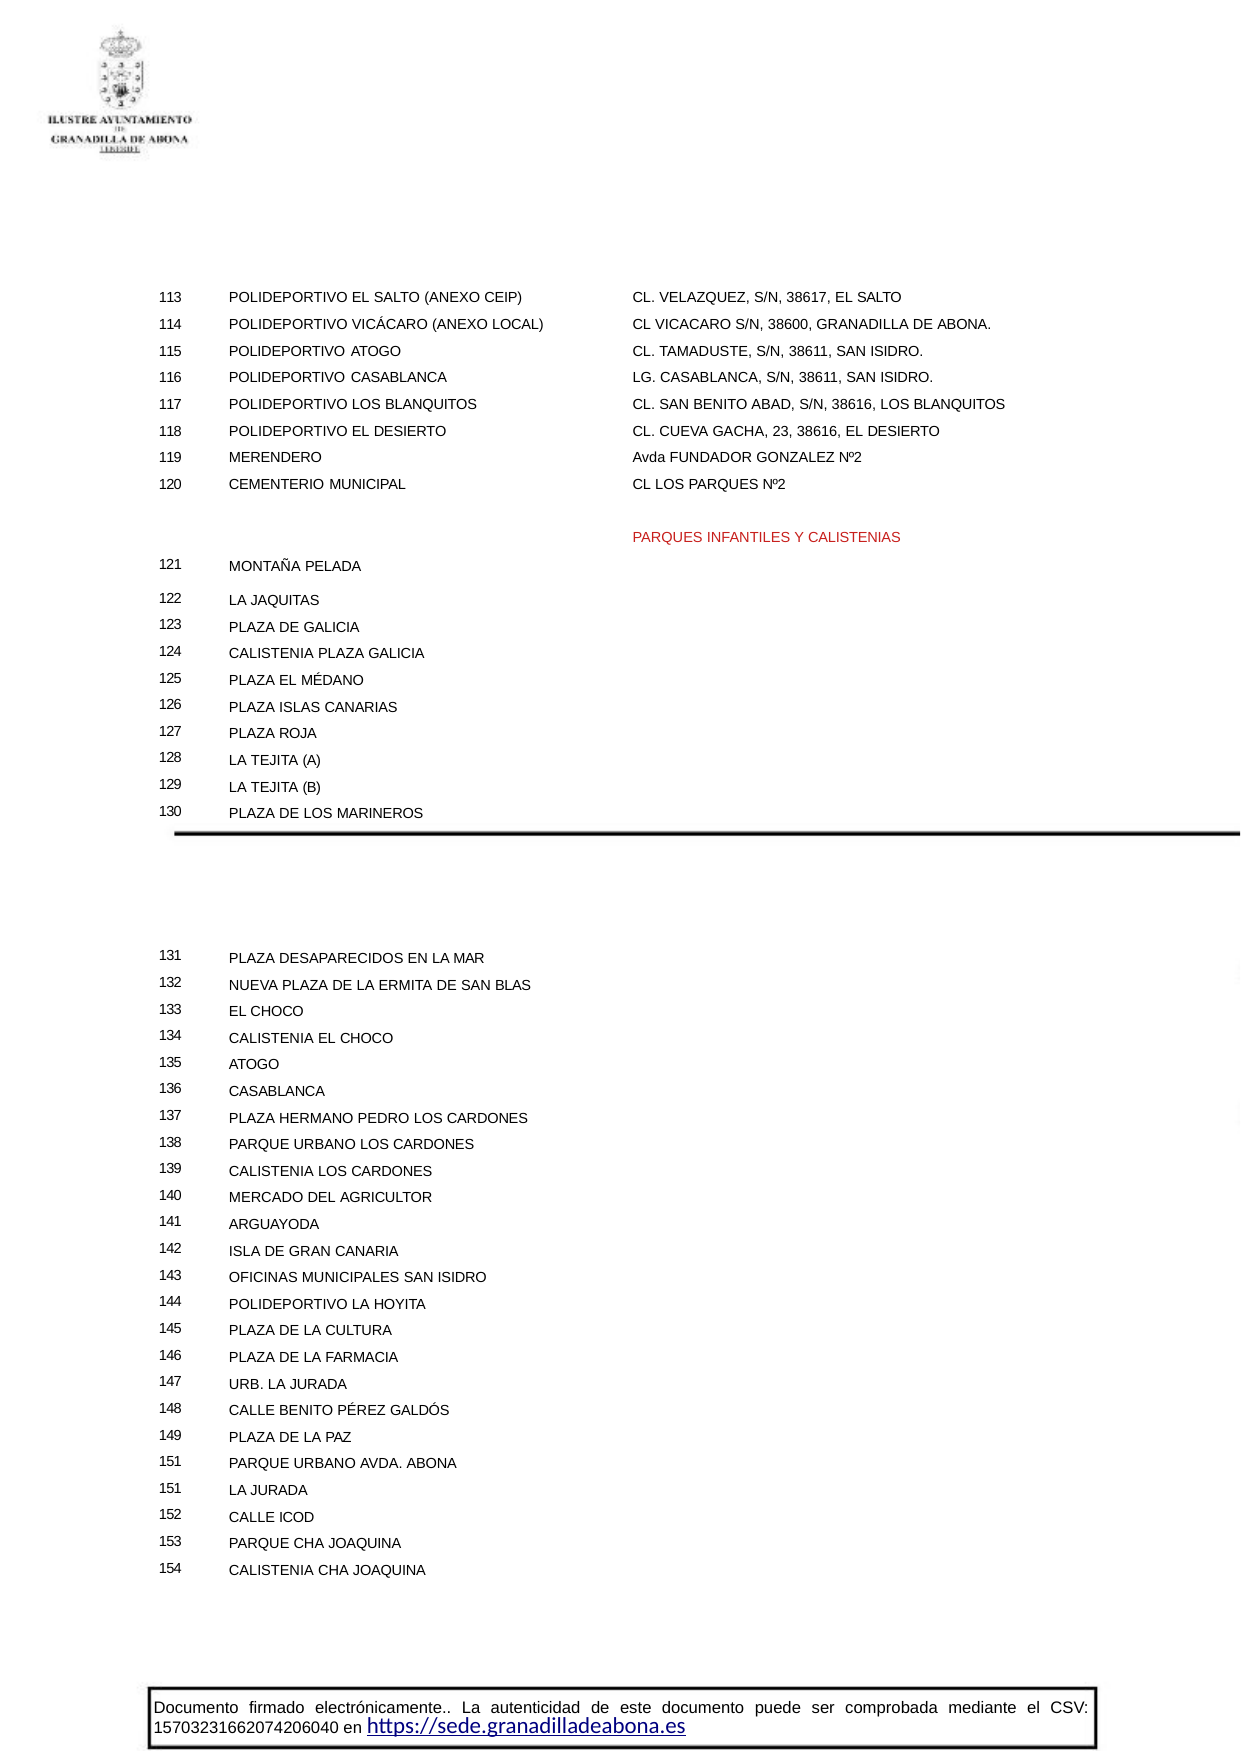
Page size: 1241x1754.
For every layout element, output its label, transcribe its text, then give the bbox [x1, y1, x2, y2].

text CL. TAMADUSTE, S/N, 38611, SAN ISIDRO. [632, 343, 1027, 359]
text Avda FUNDADOR GONZALEZ Nº2 [632, 450, 1027, 466]
text PARQUE CHA JOAQUINA [229, 1536, 449, 1552]
text 1 [158, 1134, 192, 1151]
text CL. VELAZQUEZ, S/N, 38617, EL SALTO [632, 290, 1027, 306]
text 15703231662074206040 en https://sede.granadilladeabona.es [153, 1718, 1113, 1737]
text 1 [158, 1320, 192, 1337]
text 1 [158, 1480, 192, 1496]
text PLAZA DE LA PAZ [229, 1429, 473, 1446]
text 41 [192, 1214, 207, 1230]
text CL VICACARO S/N, 38600, GRANADILLA DE ABONA. [632, 317, 1027, 333]
text 34 [192, 1028, 207, 1044]
text Documento firmado electrónicamente.. La autenticidad de este documento puede ser comprobada mediante el CSV: [153, 1699, 1113, 1718]
text PLAZA DE LA FARMACIA [229, 1349, 510, 1366]
text 1 [158, 1427, 192, 1443]
text LA JAQUITAS [229, 593, 345, 609]
text PLAZA DESAPARECIDOS EN LA MAR [229, 950, 555, 967]
text CALISTENIA EL CHOCO [229, 1030, 417, 1047]
text 1 [158, 450, 192, 466]
text 1 [158, 643, 192, 660]
text 1 [158, 1108, 192, 1124]
text 48 [192, 1400, 207, 1417]
text 47 [192, 1374, 207, 1390]
text 1 [158, 396, 192, 413]
text 33 [192, 1001, 207, 1017]
text 20 [192, 476, 207, 493]
text 14 [192, 317, 207, 333]
text 1 [158, 1560, 192, 1576]
text 1 [158, 1374, 192, 1390]
text CL. CUEVA GACHA, 23, 38616, EL DESIERTO [632, 423, 1027, 439]
text 1 [158, 697, 192, 713]
text 43 [192, 1267, 207, 1283]
text 1 [158, 1400, 192, 1417]
text 1 [158, 290, 166, 306]
text 16 [192, 370, 207, 386]
text EL CHOCO [229, 1004, 555, 1020]
text PARQUE URBANO LOS CARDONES [229, 1137, 551, 1153]
text 1 [158, 974, 192, 991]
text 1 [158, 670, 192, 686]
text 42 [192, 1241, 207, 1257]
text 36 [192, 1081, 207, 1097]
text LA TEJITA (B) [229, 779, 346, 795]
text CALLE BENITO PÉREZ GALDÓS [229, 1403, 473, 1419]
text 1 [158, 723, 192, 739]
text NUEVA PLAZA DE LA ERMITA DE SAN BLAS [229, 977, 555, 993]
text 19 [192, 450, 207, 466]
text 1 [158, 1214, 192, 1230]
text 13 [166, 290, 207, 306]
text LG. CASABLANCA, S/N, 38611, SAN ISIDRO. [632, 370, 1027, 386]
text 51 [192, 1453, 207, 1470]
text 39 [192, 1161, 207, 1177]
text CL. SAN BENITO ABAD, S/N, 38616, LOS BLANQUITOS [632, 396, 1027, 413]
text MERENDERO [229, 450, 501, 466]
text OFICINAS MUNICIPALES SAN ISIDRO [229, 1270, 510, 1286]
text PARQUES INFANTILES Y CALISTENIAS [632, 529, 926, 546]
text MONTAÑA PELADA [229, 559, 386, 575]
text CEMENTERIO MUNICIPAL [229, 476, 432, 493]
text CASABLANCA [229, 1083, 352, 1100]
text 1 [158, 476, 192, 493]
text LA TEJITA (A) [229, 752, 346, 769]
text 1 [158, 1081, 192, 1097]
text 1 [158, 1161, 192, 1177]
text 1 [158, 1054, 192, 1071]
text PLAZA ROJA [229, 726, 448, 742]
text POLIDEPORTIVO CASABLANCA [229, 370, 501, 386]
text 1 [158, 1267, 192, 1283]
text PLAZA DE LOS MARINEROS [229, 806, 447, 822]
text POLIDEPORTIVO ATOGO [229, 343, 566, 359]
text 1 [158, 1507, 192, 1523]
text ARGUAYODA [229, 1216, 551, 1233]
text 46 [192, 1347, 207, 1363]
text PLAZA EL MÉDANO [229, 673, 448, 689]
text 27 [192, 723, 207, 739]
text ISLA DE GRAN CANARIA [229, 1243, 510, 1259]
text 37 [192, 1108, 207, 1124]
text 26 [192, 697, 207, 713]
text 28 [192, 750, 207, 766]
text 1 [158, 1347, 192, 1363]
text PARQUE URBANO AVDA. ABONA [229, 1456, 482, 1472]
text 1 [158, 1294, 192, 1310]
text 51 [192, 1480, 207, 1496]
text LA JURADA [229, 1483, 482, 1499]
text PLAZA HERMANO PEDRO LOS CARDONES [229, 1110, 551, 1126]
text 22 [166, 590, 207, 606]
text 1 [158, 590, 166, 606]
text POLIDEPORTIVO VICÁCARO (ANEXO LOCAL) [229, 317, 566, 333]
text POLIDEPORTIVO EL SALTO (ANEXO CEIP) [229, 290, 566, 306]
text 1 [158, 777, 192, 793]
text CALLE ICOD [229, 1509, 339, 1526]
text 15 [192, 343, 207, 359]
text POLIDEPORTIVO EL DESIERTO [229, 423, 501, 439]
text 1 [158, 343, 192, 359]
text MERCADO DEL AGRICULTOR [229, 1190, 551, 1206]
text 32 [192, 974, 207, 991]
text CALISTENIA CHA JOAQUINA [229, 1563, 449, 1579]
text 121 [158, 556, 208, 572]
text 30 [192, 803, 207, 819]
text 17 [192, 396, 207, 413]
text 31 [166, 948, 207, 964]
text CL LOS PARQUES Nº2 [632, 476, 810, 493]
text POLIDEPORTIVO LA HOYITA [229, 1296, 510, 1313]
text 52 [192, 1507, 207, 1523]
text 45 [192, 1320, 207, 1337]
text 29 [192, 777, 207, 793]
text 23 [192, 617, 207, 633]
text 35 [192, 1054, 207, 1071]
text 1 [158, 423, 192, 439]
text 1 [158, 317, 192, 333]
text 44 [192, 1294, 207, 1310]
text PLAZA DE LA CULTURA [229, 1323, 510, 1339]
text 1 [158, 1028, 192, 1044]
text 53 [192, 1533, 207, 1550]
text 54 [192, 1560, 207, 1576]
text CALISTENIA LOS CARDONES [229, 1163, 551, 1179]
text 24 [192, 643, 207, 660]
text 1 [158, 370, 192, 386]
text 1 [158, 1453, 192, 1470]
text 1 [158, 1533, 192, 1550]
text 25 [192, 670, 207, 686]
text PLAZA ISLAS CANARIAS [229, 699, 448, 716]
text CALISTENIA PLAZA GALICIA [229, 646, 448, 662]
text 18 [192, 423, 207, 439]
text 1 [158, 948, 166, 964]
text 1 [158, 803, 192, 819]
text 38 [192, 1134, 207, 1151]
text 1 [158, 1001, 192, 1017]
text 1 [158, 1187, 192, 1204]
text 1 [158, 1241, 192, 1257]
text 1 [158, 750, 192, 766]
text 1 [158, 617, 192, 633]
text PLAZA DE GALICIA [229, 619, 448, 636]
text ATOGO [229, 1057, 417, 1073]
text 40 [192, 1187, 207, 1204]
text POLIDEPORTIVO LOS BLANQUITOS [229, 396, 501, 413]
text 49 [192, 1427, 207, 1443]
text URB. LA JURADA [229, 1376, 510, 1392]
